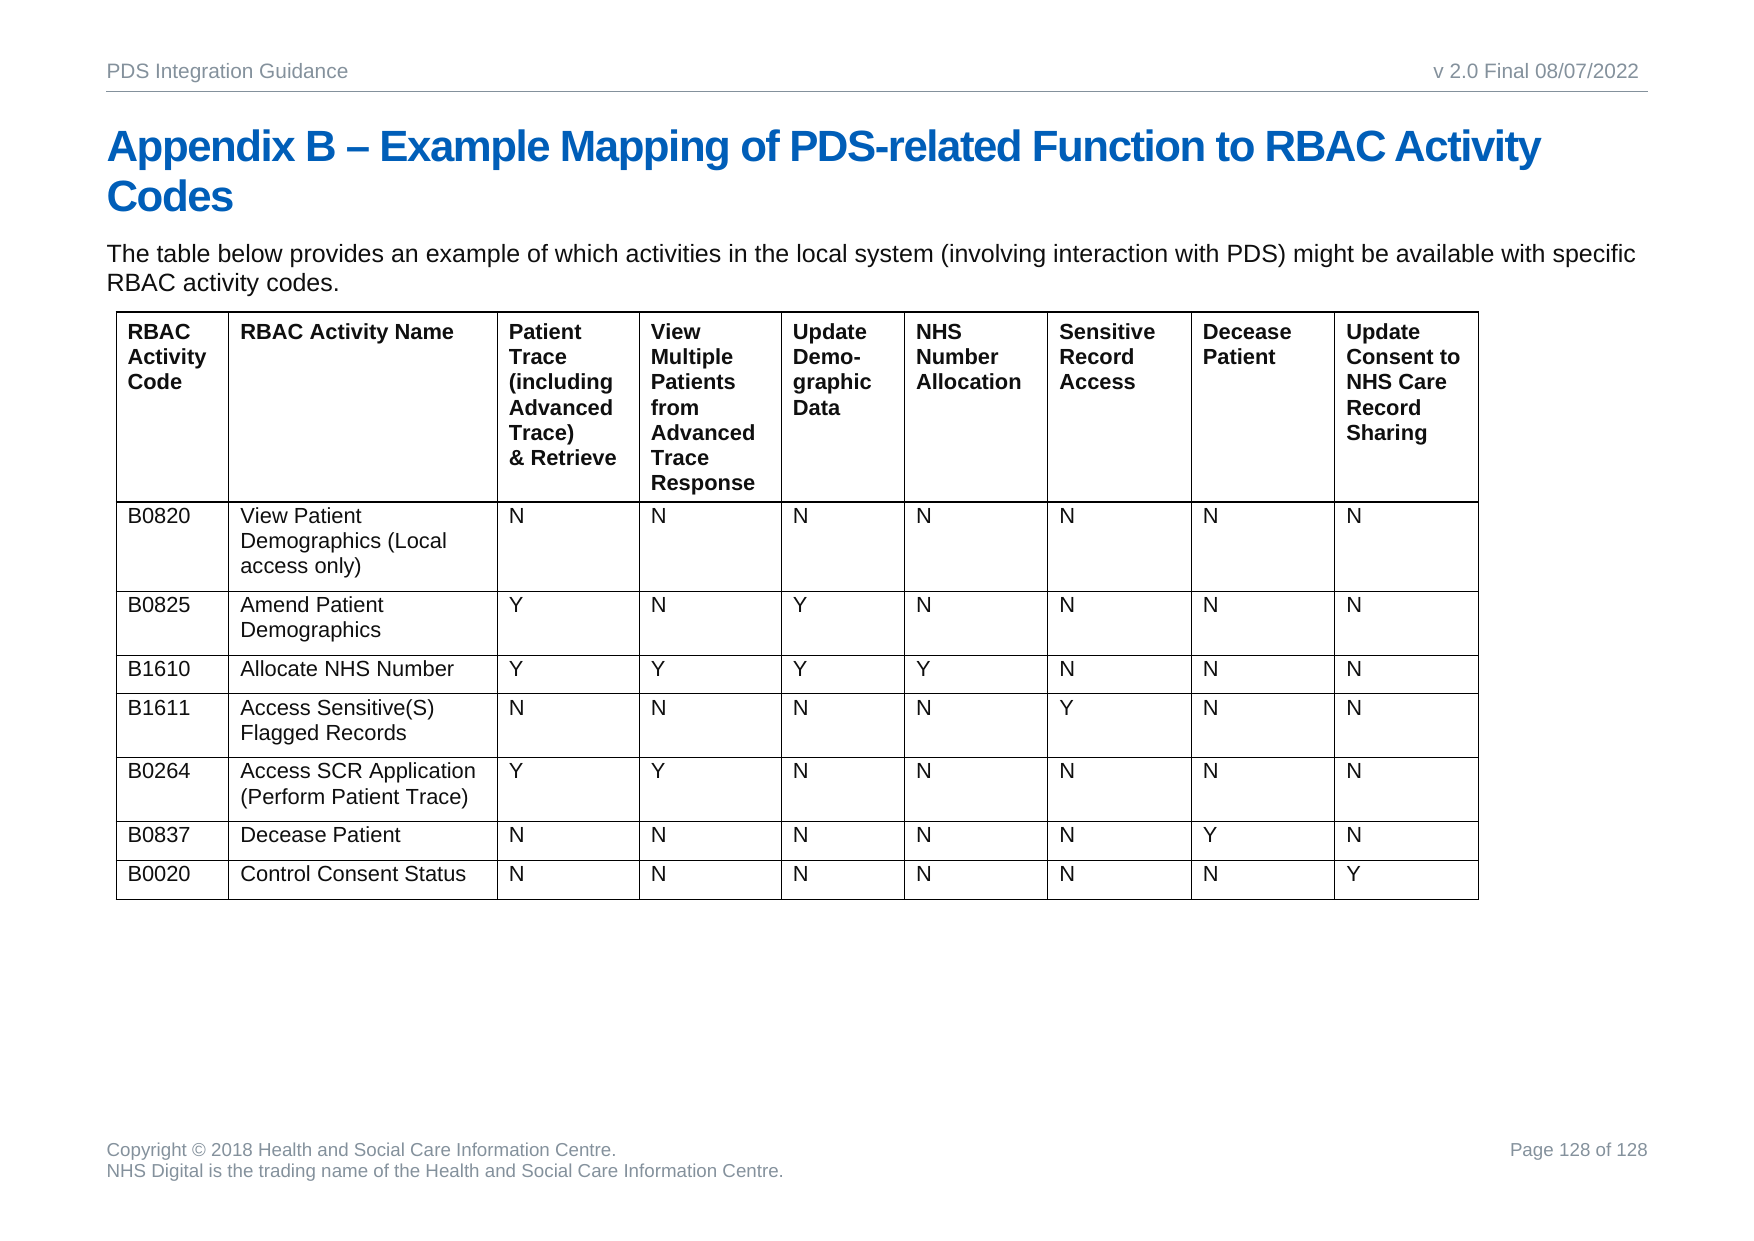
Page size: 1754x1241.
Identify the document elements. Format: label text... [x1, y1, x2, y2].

table_cell N [1048, 656, 1191, 693]
table_cell Y [1335, 861, 1478, 899]
table_cell N [498, 503, 639, 591]
table_cell N [1335, 592, 1478, 654]
table_header Patient Trace (including Advanced Trace) & Retrieve [498, 313, 639, 501]
table_cell Decease Patient [229, 822, 497, 860]
table_cell N [782, 758, 904, 821]
table_cell N [640, 694, 781, 757]
table_cell B0825 [117, 592, 228, 654]
table_cell N [1048, 758, 1191, 821]
table_cell N [1335, 694, 1478, 757]
table_cell B0020 [117, 861, 228, 899]
table_cell View Patient Demographics (Local access only) [229, 503, 497, 591]
table_cell N [1048, 592, 1191, 654]
table_cell N [1192, 592, 1334, 654]
table_cell Allocate NHS Number [229, 656, 497, 693]
table_cell N [782, 503, 904, 591]
table_cell N [498, 694, 639, 757]
table_header NHS Number Allocation [905, 313, 1047, 501]
table_cell N [1192, 694, 1334, 757]
table_cell B1610 [117, 656, 228, 693]
table_header Sensitive Record Access [1048, 313, 1191, 501]
table_cell N [905, 822, 1047, 860]
table_cell N [905, 861, 1047, 899]
table_cell Y [640, 656, 781, 693]
table_cell N [1192, 758, 1334, 821]
table_cell N [1335, 656, 1478, 693]
table_cell B0837 [117, 822, 228, 860]
table_cell N [1048, 503, 1191, 591]
table_header RBAC Activity Name [229, 313, 497, 501]
table_cell N [640, 822, 781, 860]
table_cell Y [782, 656, 904, 693]
table_header Update Demo-graphic Data [782, 313, 904, 501]
table_cell N [1048, 861, 1191, 899]
table_cell N [1335, 503, 1478, 591]
table_cell B0264 [117, 758, 228, 821]
table_cell Access Sensitive(S) Flagged Records [229, 694, 497, 757]
table_cell N [782, 822, 904, 860]
table_cell N [782, 694, 904, 757]
table_header View Multiple Patients from Advanced Trace Response [640, 313, 781, 501]
table_cell Control Consent Status [229, 861, 497, 899]
table_cell Amend Patient Demographics [229, 592, 497, 654]
table_cell Y [498, 758, 639, 821]
table_cell N [782, 861, 904, 899]
table_cell N [1048, 822, 1191, 860]
table_cell Y [640, 758, 781, 821]
table_header Decease Patient [1192, 313, 1334, 501]
table_cell Y [498, 592, 639, 654]
table_cell B0820 [117, 503, 228, 591]
table_cell N [905, 503, 1047, 591]
subtitle Appendix B – Example Mapping of PDS-related Function to RBAC Activity Codes [106, 120, 1648, 221]
table_cell N [1192, 503, 1334, 591]
table_cell N [1192, 861, 1334, 899]
table_cell N [905, 694, 1047, 757]
table_cell N [1335, 822, 1478, 860]
table_header RBAC Activity Code [117, 313, 228, 501]
table_cell Y [905, 656, 1047, 693]
table_cell N [905, 592, 1047, 654]
table_cell B1611 [117, 694, 228, 757]
table_cell N [640, 592, 781, 654]
table_cell Access SCR Application (Perform Patient Trace) [229, 758, 497, 821]
table_cell N [640, 861, 781, 899]
table_cell N [1192, 656, 1334, 693]
table_cell N [498, 822, 639, 860]
table_cell N [640, 503, 781, 591]
table_cell Y [1192, 822, 1334, 860]
text The table below provides an example of which activities in the local system (involving interaction with PDS) might be available with specific RBAC activity codes. [106, 239, 1648, 297]
table_cell N [1335, 758, 1478, 821]
table_header Update Consent to NHS Care Record Sharing [1335, 313, 1478, 501]
table_cell N [498, 861, 639, 899]
table_cell N [905, 758, 1047, 821]
table_cell Y [498, 656, 639, 693]
table_cell Y [782, 592, 904, 654]
table_cell Y [1048, 694, 1191, 757]
